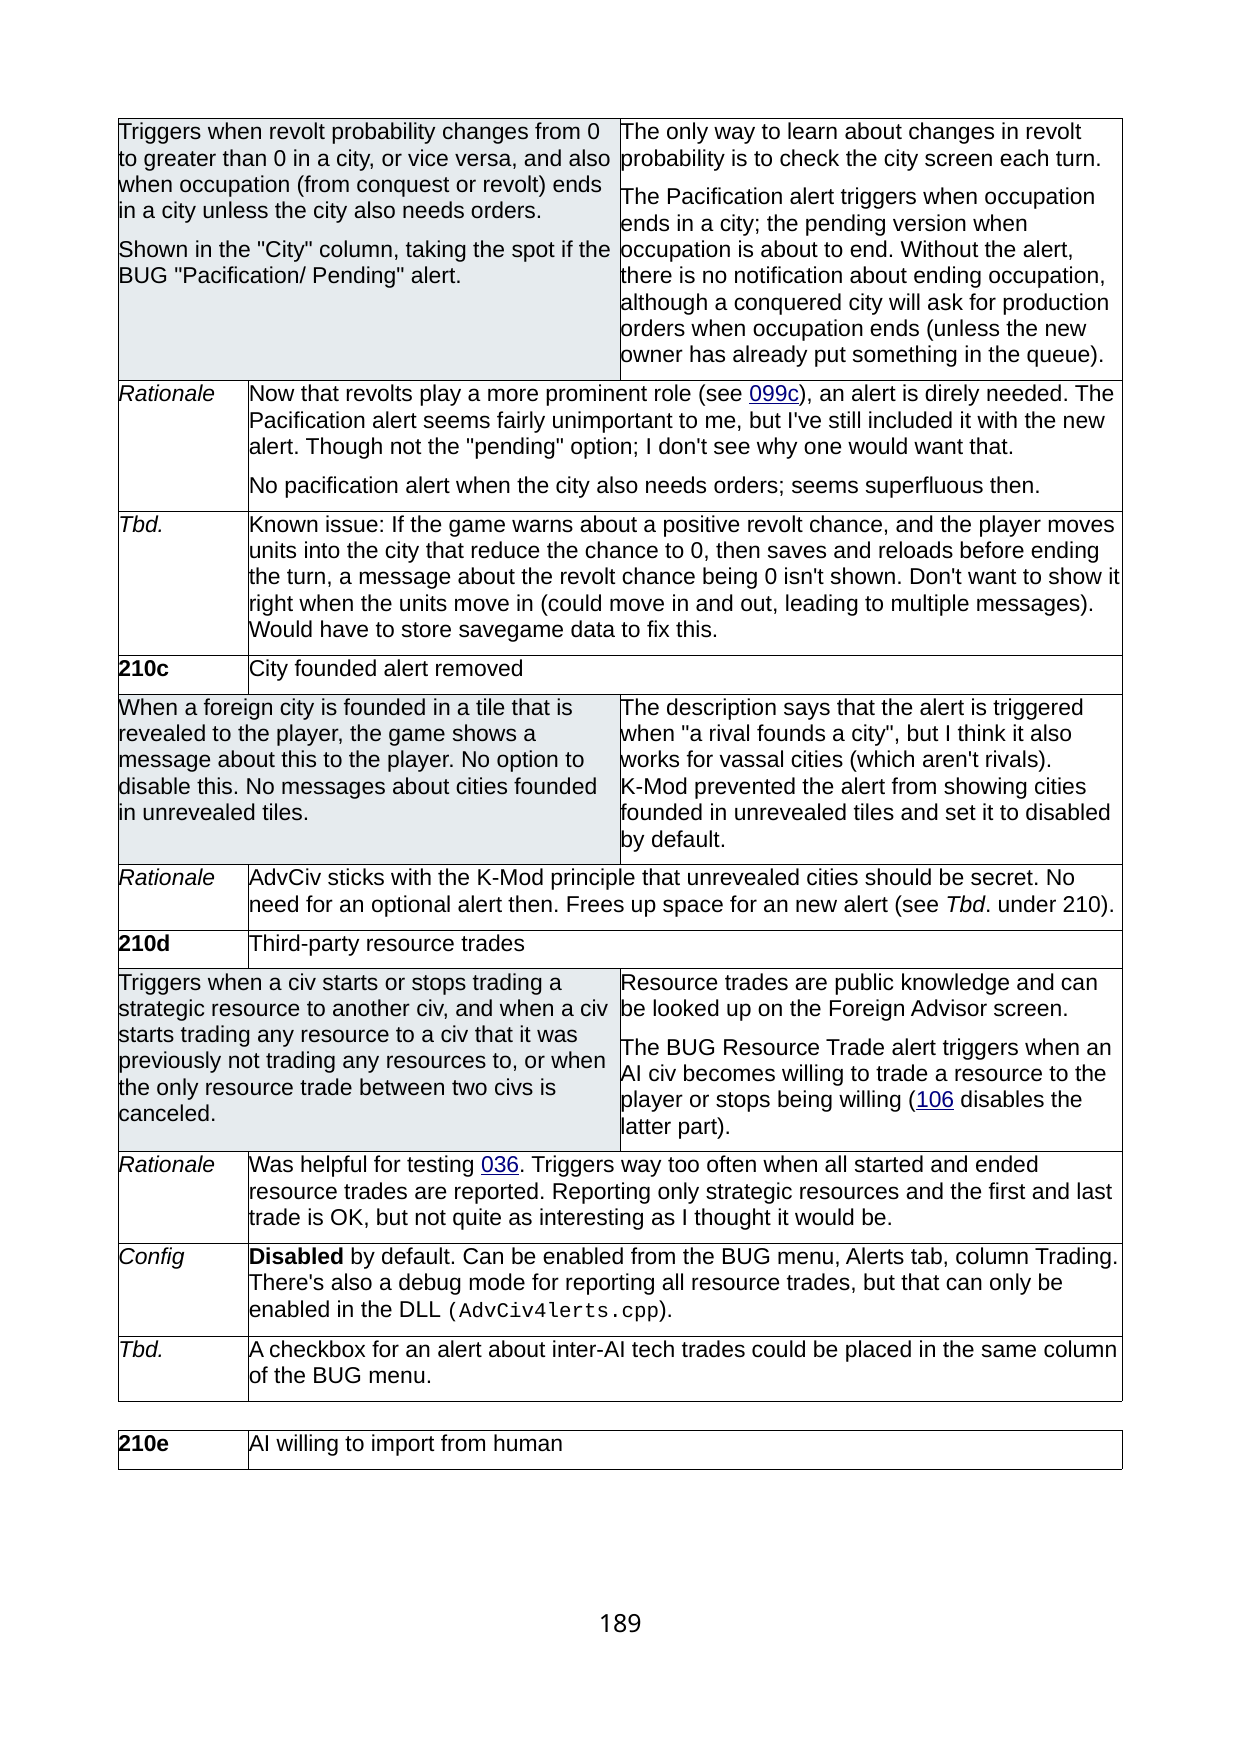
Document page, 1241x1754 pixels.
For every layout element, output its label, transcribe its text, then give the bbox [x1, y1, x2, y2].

table_cell AdvCiv sticks with the K-Mod principle that unrevealed cities should be secret. No need for an optional alert then. Frees up space for an new alert (see Tbd. under 210). [249, 865, 1122, 929]
table_cell Now that revolts play a more prominent role (see 099c), an alert is direly needed. The Pacification alert seems fairly unimportant to me, but I've still included it with the new alert. Though not the "pending" option; I don't see why one would want that. No pacification alert when the city also needs orders; seems superfluous then. [249, 381, 1122, 511]
table_cell Third-party resource trades [249, 931, 1122, 968]
table_cell Config [119, 1244, 248, 1336]
table_cell Triggers when revolt probability changes from 0 to greater than 0 in a city, or vice versa, and also when occupation (from conquest or revolt) ends in a city unless the city also needs orders. Shown in the "City" column, taking the spot if the BUG "Pacification/ Pending" alert. [119, 119, 620, 380]
table_cell Triggers when a civ starts or stops trading a strategic resource to another civ, and when a civ starts trading any resource to a civ that it was previously not trading any resources to, or when the only resource trade between two civs is canceled. [119, 969, 620, 1151]
table_cell Resource trades are public knowledge and can be looked up on the Foreign Advisor screen. The BUG Resource Trade alert triggers when an AI civ becomes willing to trade a resource to the player or stops being willing (106 disables the latter part). [621, 969, 1122, 1151]
table_cell A checkbox for an alert about inter-AI tech trades could be placed in the same column of the BUG menu. [249, 1337, 1122, 1401]
table_cell City founded alert removed [249, 656, 1122, 694]
table_cell Rationale [119, 381, 248, 511]
table_cell The only way to learn about changes in revolt probability is to check the city screen each turn. The Pacification alert triggers when occupation ends in a city; the pending version when occupation is about to end. Without the alert, there is no notification about ending occupation, although a conquered city will ask for production orders when occupation ends (unless the new owner has already put something in the queue). [621, 119, 1122, 380]
table_cell The description says that the alert is triggered when "a rival founds a city", but I think it also works for vassal cities (which aren't rivals). K-Mod prevented the alert from showing cities founded in unrevealed tiles and set it to disabled by default. [621, 695, 1122, 864]
table_cell Tbd. [119, 512, 248, 655]
table_cell 210c [119, 656, 248, 694]
table_header 210e [119, 1431, 248, 1469]
table_cell Tbd. [119, 1337, 248, 1401]
table_cell Rationale [119, 1152, 248, 1243]
table_header AI willing to import from human [249, 1431, 1122, 1469]
table_cell Disabled by default. Can be enabled from the BUG menu, Alerts tab, column Trading. There's also a debug mode for reporting all resource trades, but that can only be enabled in the DLL (AdvCiv4lerts.cpp). [249, 1244, 1122, 1336]
table_cell Was helpful for testing 036. Triggers way too often when all started and ended resource trades are reported. Reporting only strategic resources and the first and last trade is OK, but not quite as interesting as I thought it would be. [249, 1152, 1122, 1243]
table_cell Rationale [119, 865, 248, 929]
table_cell Known issue: If the game warns about a positive revolt chance, and the player moves units into the city that reduce the chance to 0, then saves and reloads before ending the turn, a message about the revolt chance being 0 isn't shown. Don't want to show it right when the units move in (could move in and out, leading to multiple messages). Would have to store savegame data to fix this. [249, 512, 1122, 655]
table_cell 210d [119, 931, 248, 968]
table_cell When a foreign city is founded in a tile that is revealed to the player, the game shows a message about this to the player. No option to disable this. No messages about cities founded in unrevealed tiles. [119, 695, 620, 864]
